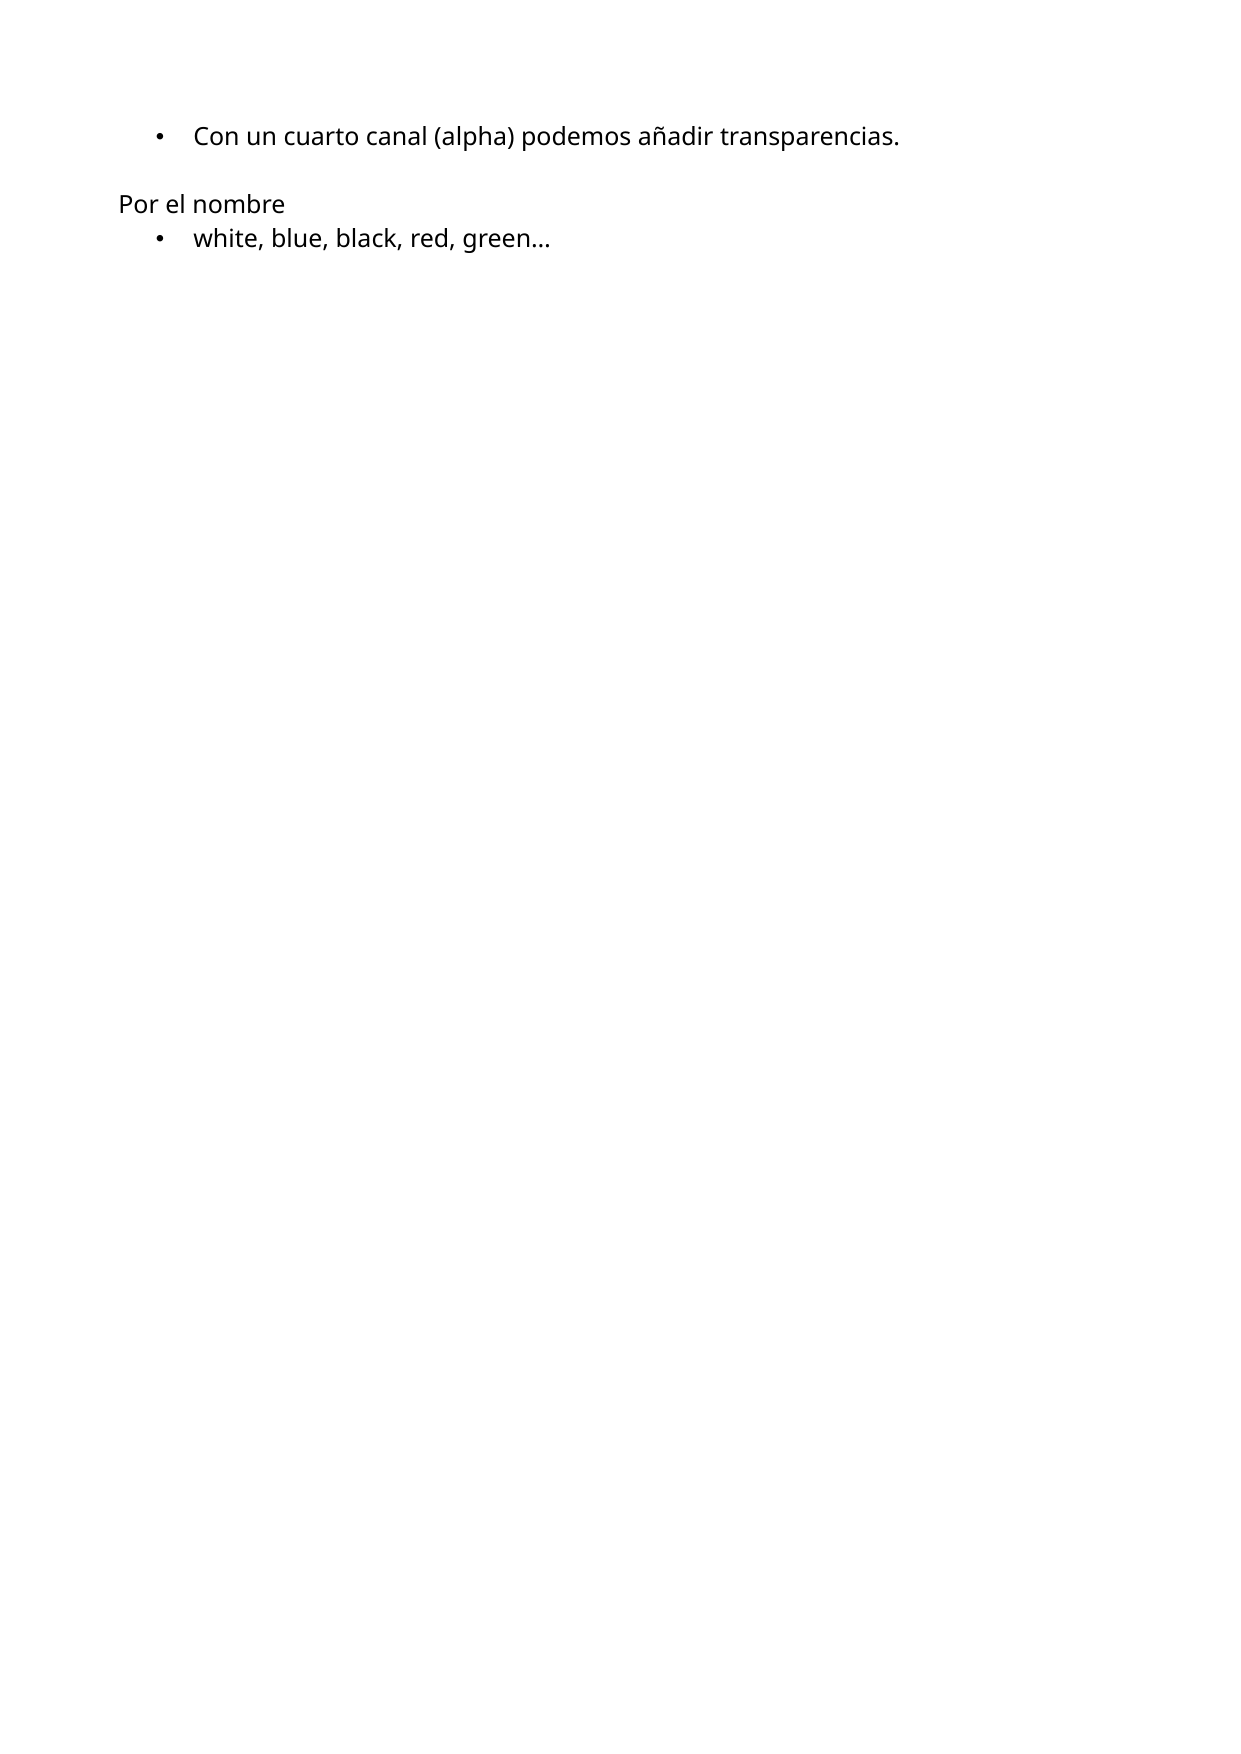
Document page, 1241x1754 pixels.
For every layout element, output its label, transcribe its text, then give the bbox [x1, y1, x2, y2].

text Por el nombre [118, 186, 1122, 220]
list white, blue, black, red, green… [156, 220, 1122, 254]
list Con un cuarto canal (alpha) podemos añadir transparencias. [156, 118, 1122, 152]
